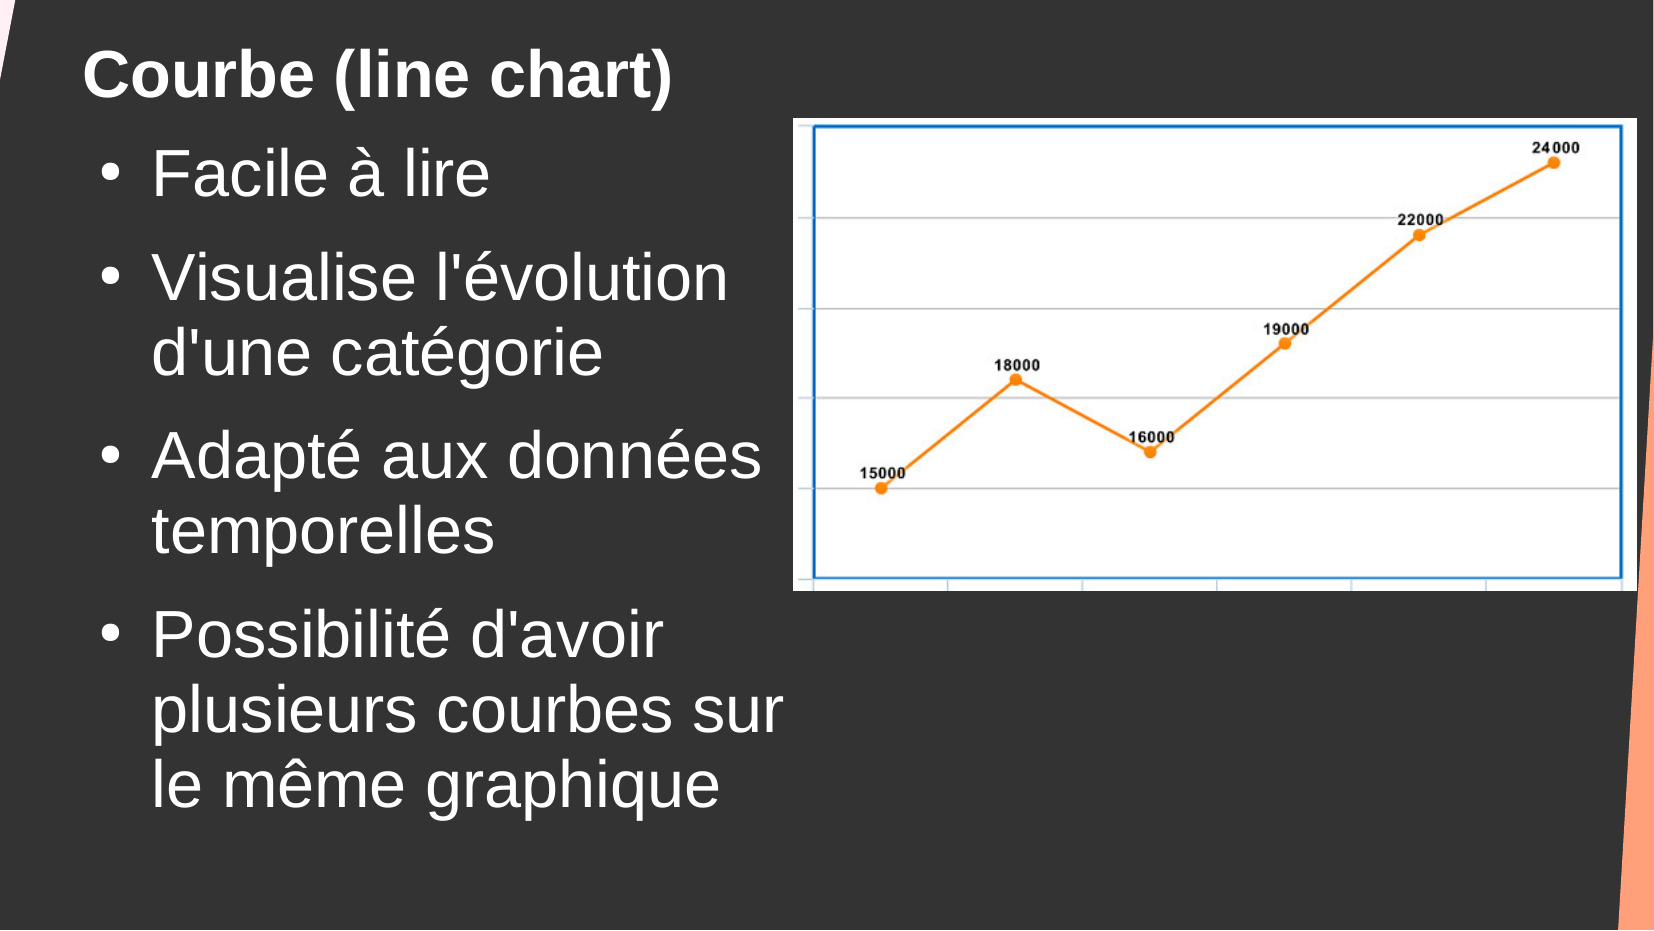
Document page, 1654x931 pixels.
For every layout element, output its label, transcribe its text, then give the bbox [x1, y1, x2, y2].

picture [793, 118, 1637, 591]
list Facile à lire Visualise l'évolution d'une catégorie Adapté aux données temporelles Possibilité d'avoir plusieurs courbes sur le même graphique [80, 135, 804, 827]
text_box [1618, 320, 1654, 930]
text_box [0, 0, 16, 80]
title Courbe (line chart) [82, 37, 1571, 115]
